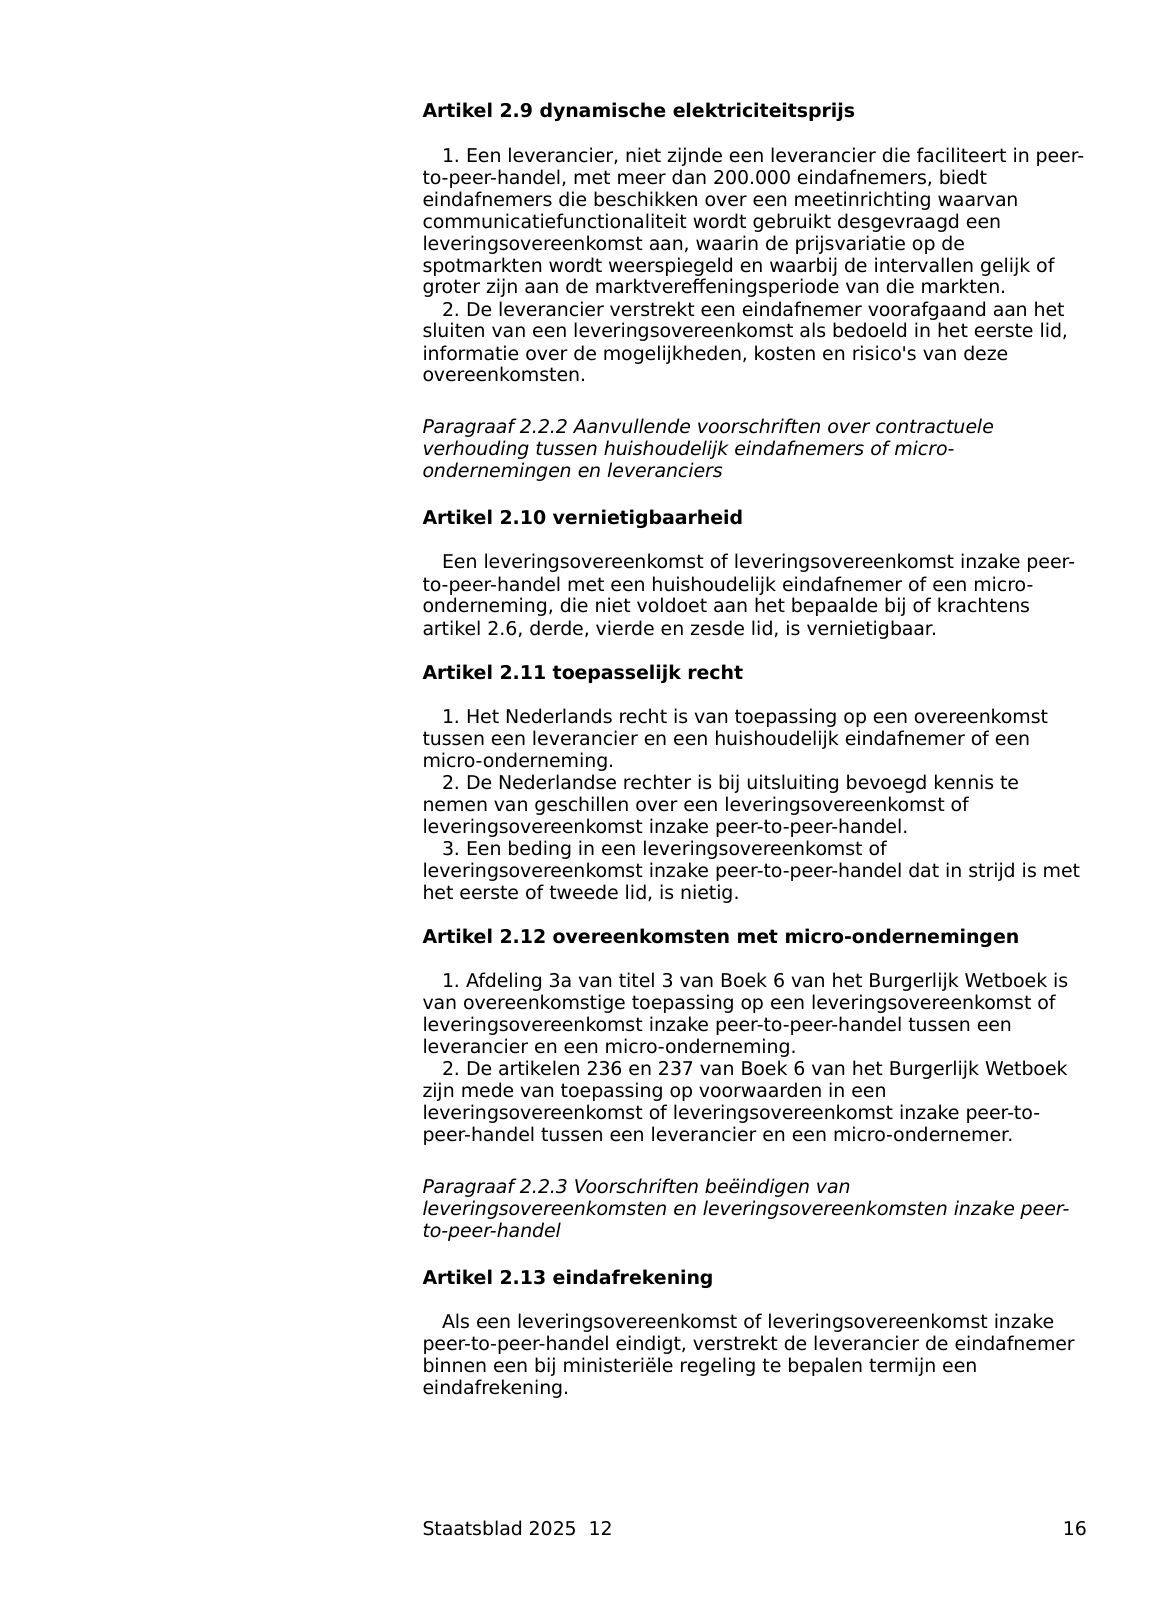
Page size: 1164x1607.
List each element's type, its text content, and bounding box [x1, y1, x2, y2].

subtitle Paragraaf 2.2.2 Aanvullende voorschriften over contractuele verhouding tussen huishoudelijk eindafnemers of micro-ondernemingen en leveranciers [422, 416, 1087, 482]
text 2. De Nederlandse rechter is bij uitsluiting bevoegd kennis te nemen van geschillen over een leveringsovereenkomst of leveringsovereenkomst inzake peer-to-peer-handel. [422, 772, 1087, 838]
text 3. Een beding in een leveringsovereenkomst of leveringsovereenkomst inzake peer-to-peer-handel dat in strijd is met het eerste of tweede lid, is nietig. [422, 838, 1087, 903]
text Een leveringsovereenkomst of leveringsovereenkomst inzake peer-to-peer-handel met een huishoudelijk eindafnemer of een micro-onderneming, die niet voldoet aan het bepaalde bij of krachtens artikel 2.6, derde, vierde en zesde lid, is vernietigbaar. [422, 551, 1087, 639]
text 2. De leverancier verstrekt een eindafnemer voorafgaand aan het sluiten van een leveringsovereenkomst als bedoeld in het eerste lid, informatie over de mogelijkheden, kosten en risico's van deze overeenkomsten. [422, 298, 1087, 386]
subtitle Artikel 2.9 dynamische elektriciteitsprijs [422, 100, 1087, 122]
subtitle Artikel 2.13 eindafrekening [422, 1267, 1087, 1289]
subtitle Artikel 2.12 overeenkomsten met micro-ondernemingen [422, 926, 1087, 948]
text 2. De artikelen 236 en 237 van Boek 6 van het Burgerlijk Wetboek zijn mede van toepassing op voorwaarden in een leveringsovereenkomst of leveringsovereenkomst inzake peer-to-peer-handel tussen een leverancier en een micro-ondernemer. [422, 1058, 1087, 1146]
subtitle Paragraaf 2.2.3 Voorschriften beëindigen van leveringsovereenkomsten en leveringsovereenkomsten inzake peer-to-peer-handel [422, 1176, 1087, 1242]
text 1. Afdeling 3a van titel 3 van Boek 6 van het Burgerlijk Wetboek is van overeenkomstige toepassing op een leveringsovereenkomst of leveringsovereenkomst inzake peer-to-peer-handel tussen een leverancier en een micro-onderneming. [422, 970, 1087, 1058]
subtitle Artikel 2.11 toepasselijk recht [422, 662, 1087, 683]
text 1. Een leverancier, niet zijnde een leverancier die faciliteert in peer-to-peer-handel, met meer dan 200.000 eindafnemers, biedt eindafnemers die beschikken over een meetinrichting waarvan communicatiefunctionaliteit wordt gebruikt desgevraagd een leveringsovereenkomst aan, waarin de prijsvariatie op de spotmarkten wordt weerspiegeld en waarbij de intervallen gelijk of groter zijn aan de marktvereffeningsperiode van die markten. [422, 144, 1087, 298]
text Als een leveringsovereenkomst of leveringsovereenkomst inzake peer-to-peer-handel eindigt, verstrekt de leverancier de eindafnemer binnen een bij ministeriële regeling te bepalen termijn een eindafrekening. [422, 1311, 1087, 1399]
text 1. Het Nederlands recht is van toepassing op een overeenkomst tussen een leverancier en een huishoudelijk eindafnemer of een micro-onderneming. [422, 706, 1087, 772]
subtitle Artikel 2.10 vernietigbaarheid [422, 507, 1087, 529]
